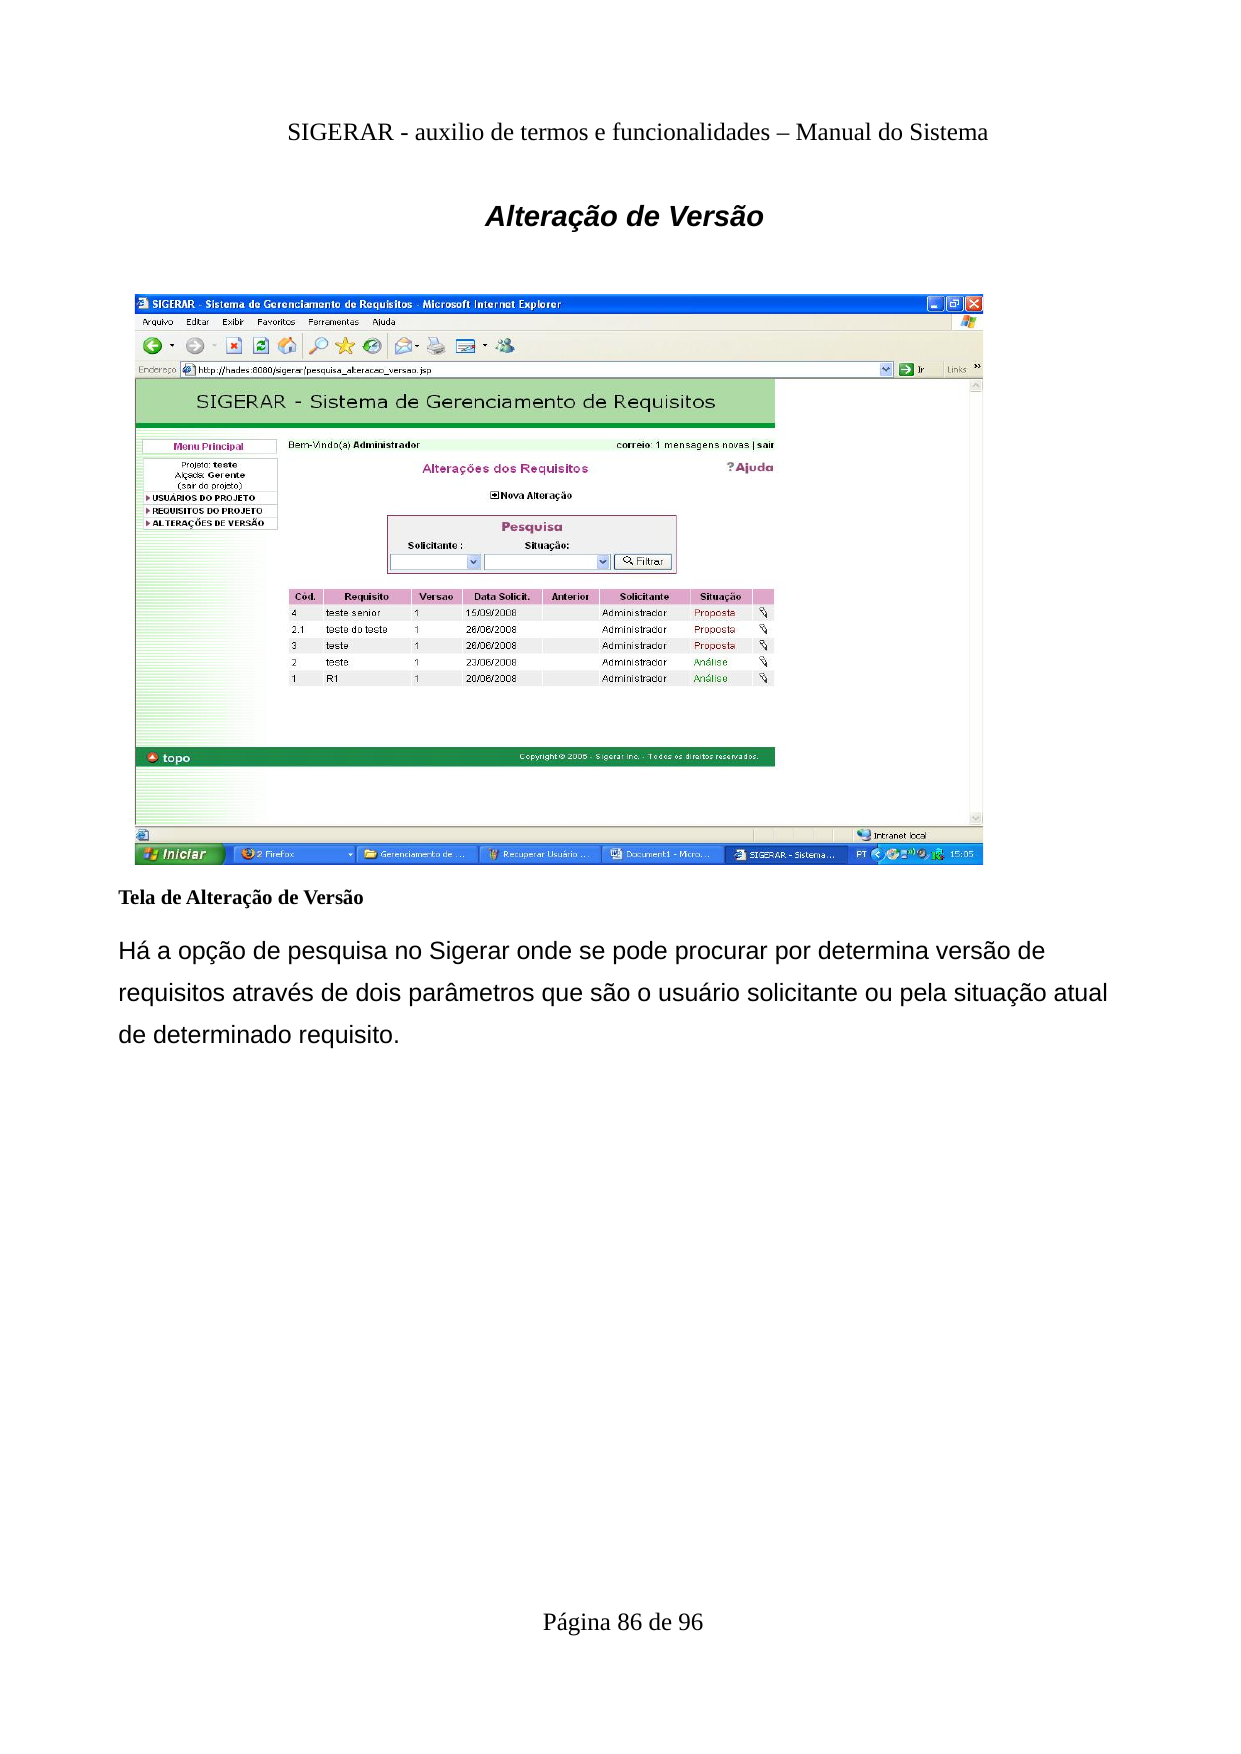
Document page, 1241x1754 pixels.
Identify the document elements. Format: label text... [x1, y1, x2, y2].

text Há a opção de pesquisa no Sigerar onde se pode procurar por determina versão de requisitos através de dois parâmetros que são o usuário solicitante ou pela situação atual de determinado requisito. [118, 937, 1134, 1048]
picture [134, 294, 984, 865]
subtitle Alteração de Versão [118, 200, 1134, 233]
text Tela de Alteração de Versão [118, 886, 1134, 909]
